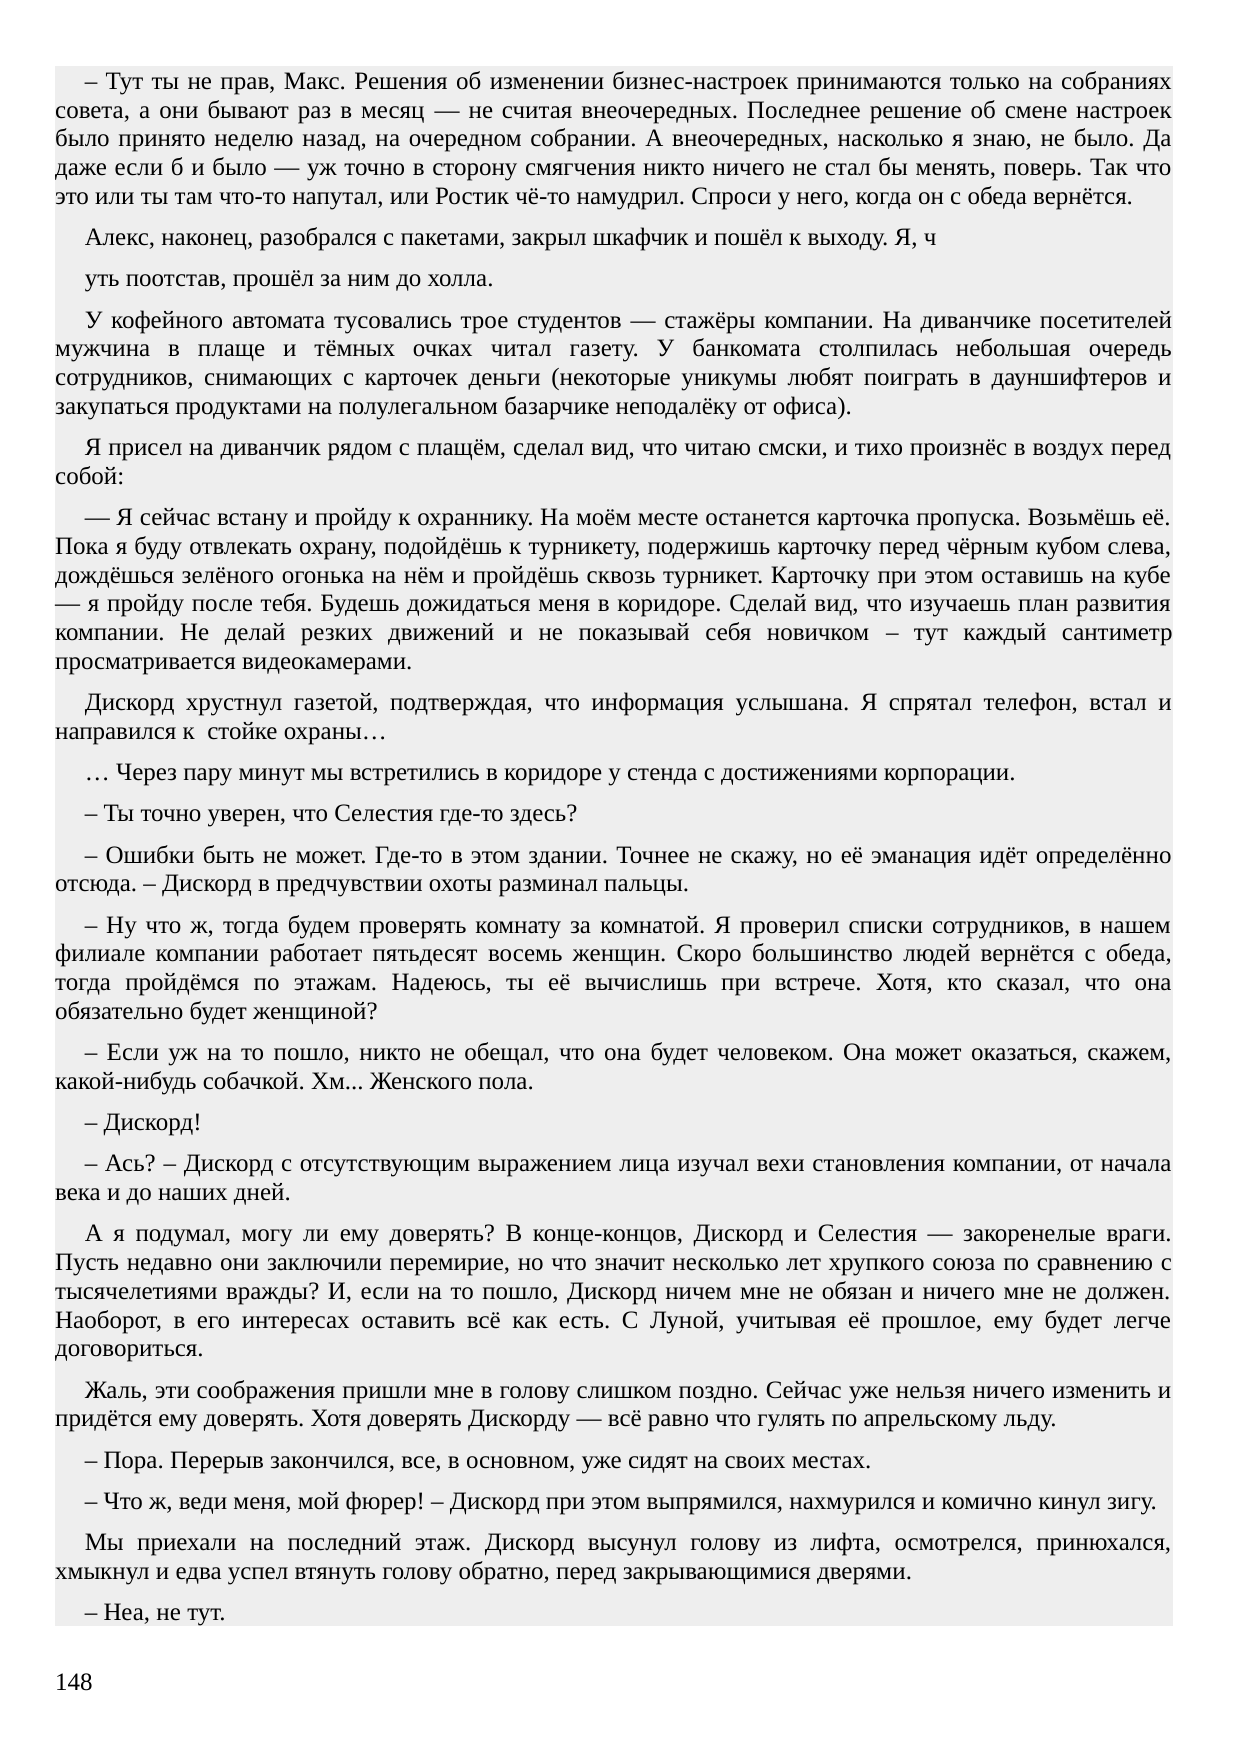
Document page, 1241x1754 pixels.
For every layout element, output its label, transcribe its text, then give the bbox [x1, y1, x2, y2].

text – Пора. Перерыв закончился, все, в основном, уже сидят на своих местах. [55, 1445, 1173, 1473]
text уть поотстав, прошёл за ним до холла. [55, 263, 1173, 292]
text А я подумал, могу ли ему доверять? В конце-концов, Дискорд и Селестия — закоренелые враги. Пусть недавно они заключили перемирие, но что значит несколько лет хрупкого союза по сравнению с тысячелетиями вражды? И, если на то пошло, Дискорд ничем мне не обязан и ничего мне не должен. Наоборот, в его интересах оставить всё как есть. С Луной, учитывая её прошлое, ему будет легче договориться. [55, 1218, 1173, 1362]
text — Я сейчас встану и пройду к охраннику. На моём месте останется карточка пропуска. Возьмёшь её. Пока я буду отвлекать охрану, подойдёшь к турникету, подержишь карточку перед чёрным кубом слева, дождёшься зелёного огонька на нём и пройдёшь сквозь турникет. Карточку при этом оставишь на кубе — я пройду после тебя. Будешь дожидаться меня в коридоре. Сделай вид, что изучаешь план развития компании. Не делай резких движений и не показывай себя новичком – тут каждый сантиметр просматривается видеокамерами. [55, 502, 1173, 675]
text Жаль, эти соображения пришли мне в голову слишком поздно. Сейчас уже нельзя ничего изменить и придётся ему доверять. Хотя доверять Дискорду — всё равно что гулять по апрельскому льду. [55, 1375, 1173, 1432]
text – Ты точно уверен, что Селестия где-то здесь? [55, 798, 1173, 827]
text – Неа, не тут. [55, 1597, 1173, 1626]
text Мы приехали на последний этаж. Дискорд высунул голову из лифта, осмотрелся, принюхался, хмыкнул и едва успел втянуть голову обратно, перед закрывающимися дверями. [55, 1527, 1173, 1585]
text – Если уж на то пошло, никто не обещал, что она будет человеком. Она может оказаться, скажем, какой-нибудь собачкой. Хм... Женского пола. [55, 1037, 1173, 1095]
text У кофейного автомата тусовались трое студентов — стажёры компании. На диванчике посетителей мужчина в плаще и тёмных очках читал газету. У банкомата столпилась небольшая очередь сотрудников, снимающих с карточек деньги (некоторые уникумы любят поиграть в дауншифтеров и закупаться продуктами на полулегальном базарчике неподалёку от офиса). [55, 305, 1173, 420]
text … Через пару минут мы встретились в коридоре у стенда с достижениями корпорации. [55, 757, 1173, 786]
text – Дискорд! [55, 1107, 1173, 1136]
text Алекс, наконец, разобрался с пакетами, закрыл шкафчик и пошёл к выходу. Я, ч [55, 222, 1173, 251]
text – Ну что ж, тогда будем проверять комнату за комнатой. Я проверил списки сотрудников, в нашем филиале компании работает пятьдесят восемь женщин. Скоро большинство людей вернётся с обеда, тогда пройдёмся по этажам. Надеюсь, ты её вычислишь при встрече. Хотя, кто сказал, что она обязательно будет женщиной? [55, 910, 1173, 1025]
text Я присел на диванчик рядом с плащём, сделал вид, что читаю смски, и тихо произнёс в воздух перед собой: [55, 432, 1173, 490]
text – Тут ты не прав, Макс. Решения об изменении бизнес-настроек принимаются только на собраниях совета, а они бывают раз в месяц — не считая внеочередных. Последнее решение об смене настроек было принято неделю назад, на очередном собрании. А внеочередных, насколько я знаю, не было. Да даже если б и было — уж точно в сторону смягчения никто ничего не стал бы менять, поверь. Так что это или ты там что-то напутал, или Ростик чё-то намудрил. Спроси у него, когда он с обеда вернётся. [55, 66, 1173, 210]
text – Ась? – Дискорд с отсутствующим выражением лица изучал вехи становления компании, от начала века и до наших дней. [55, 1148, 1173, 1206]
text Дискорд хрустнул газетой, подтверждая, что информация услышана. Я спрятал телефон, встал и направился к стойке охраны… [55, 687, 1173, 745]
text – Что ж, веди меня, мой фюрер! – Дискорд при этом выпрямился, нахмурился и комично кинул зигу. [55, 1486, 1173, 1515]
text – Ошибки быть не может. Где-то в этом здании. Точнее не скажу, но её эманация идёт определённо отсюда. – Дискорд в предчувствии охоты разминал пальцы. [55, 840, 1173, 897]
